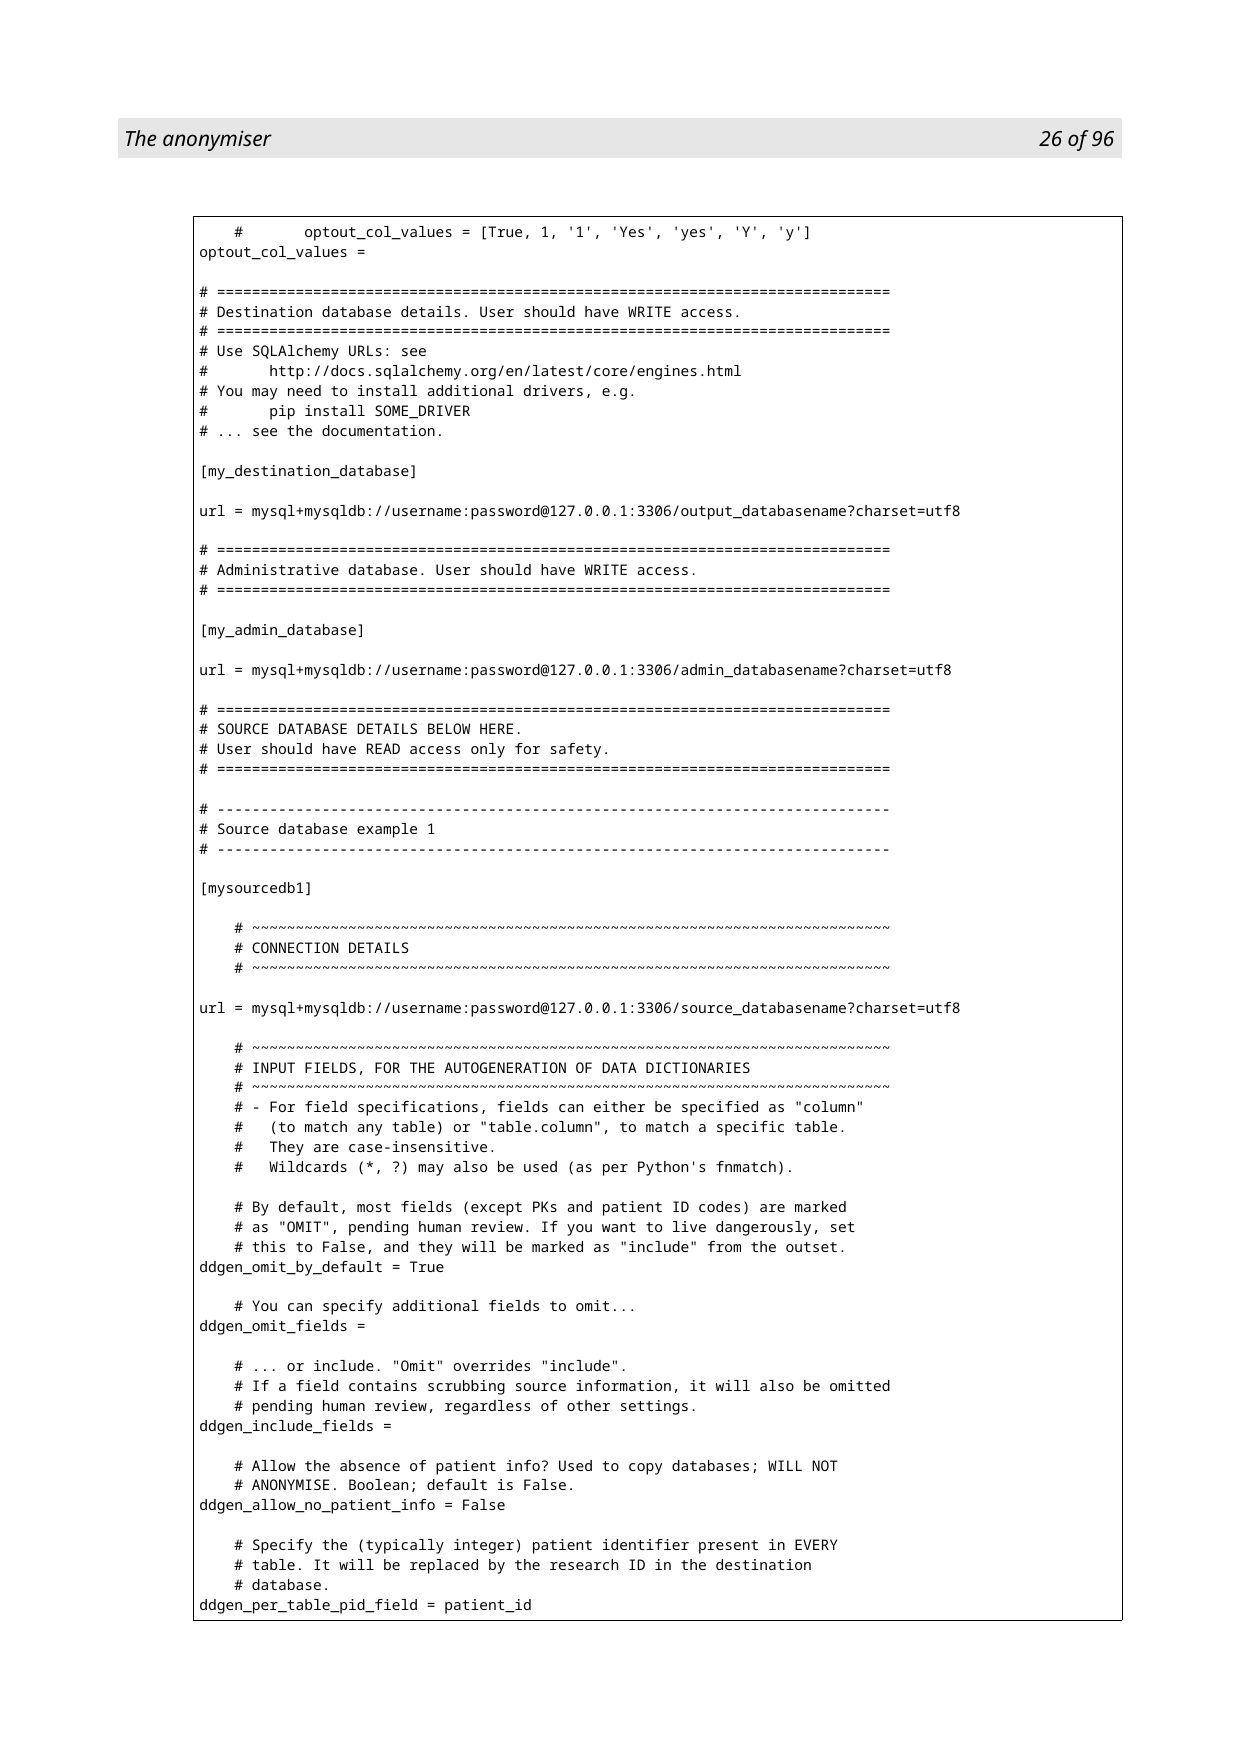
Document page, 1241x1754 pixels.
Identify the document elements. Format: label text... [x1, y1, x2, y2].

table_header # optout_col_values = [True, 1, '1', 'Yes', 'yes', 'Y', 'y'] optout_col_values = # ============================================================================= # Destination database details. User should have WRITE access. # ============================================================================= # Use SQLAlchemy URLs: see # http://docs.sqlalchemy.org/en/latest/core/engines.html # You may need to install additional drivers, e.g. # pip install SOME_DRIVER # ... see the documentation. [my_destination_database] url = mysql+mysqldb://username:password@127.0.0.1:3306/output_databasename?charset=utf8 # ============================================================================= # Administrative database. User should have WRITE access. # ============================================================================= [my_admin_database] url = mysql+mysqldb://username:password@127.0.0.1:3306/admin_databasename?charset=utf8 # ============================================================================= # SOURCE DATABASE DETAILS BELOW HERE. # User should have READ access only for safety. # ============================================================================= # ----------------------------------------------------------------------------- # Source database example 1 # ----------------------------------------------------------------------------- [mysourcedb1] # ~~~~~~~~~~~~~~~~~~~~~~~~~~~~~~~~~~~~~~~~~~~~~~~~~~~~~~~~~~~~~~~~~~~~~~~~~ # CONNECTION DETAILS # ~~~~~~~~~~~~~~~~~~~~~~~~~~~~~~~~~~~~~~~~~~~~~~~~~~~~~~~~~~~~~~~~~~~~~~~~~ url = mysql+mysqldb://username:password@127.0.0.1:3306/source_databasename?charset=utf8 # ~~~~~~~~~~~~~~~~~~~~~~~~~~~~~~~~~~~~~~~~~~~~~~~~~~~~~~~~~~~~~~~~~~~~~~~~~ # INPUT FIELDS, FOR THE AUTOGENERATION OF DATA DICTIONARIES # ~~~~~~~~~~~~~~~~~~~~~~~~~~~~~~~~~~~~~~~~~~~~~~~~~~~~~~~~~~~~~~~~~~~~~~~~~ # - For field specifications, fields can either be specified as "column" # (to match any table) or "table.column", to match a specific table. # They are case-insensitive. # Wildcards (*, ?) may also be used (as per Python's fnmatch). # By default, most fields (except PKs and patient ID codes) are marked # as "OMIT", pending human review. If you want to live dangerously, set # this to False, and they will be marked as "include" from the outset. ddgen_omit_by_default = True # You can specify additional fields to omit... ddgen_omit_fields = # ... or include. "Omit" overrides "include". # If a field contains scrubbing source information, it will also be omitted # pending human review, regardless of other settings. ddgen_include_fields = # Allow the absence of patient info? Used to copy databases; WILL NOT # ANONYMISE. Boolean; default is False. ddgen_allow_no_patient_info = False # Specify the (typically integer) patient identifier present in EVERY # table. It will be replaced by the research ID in the destination # database. ddgen_per_table_pid_field = patient_id [194, 217, 1122, 1620]
